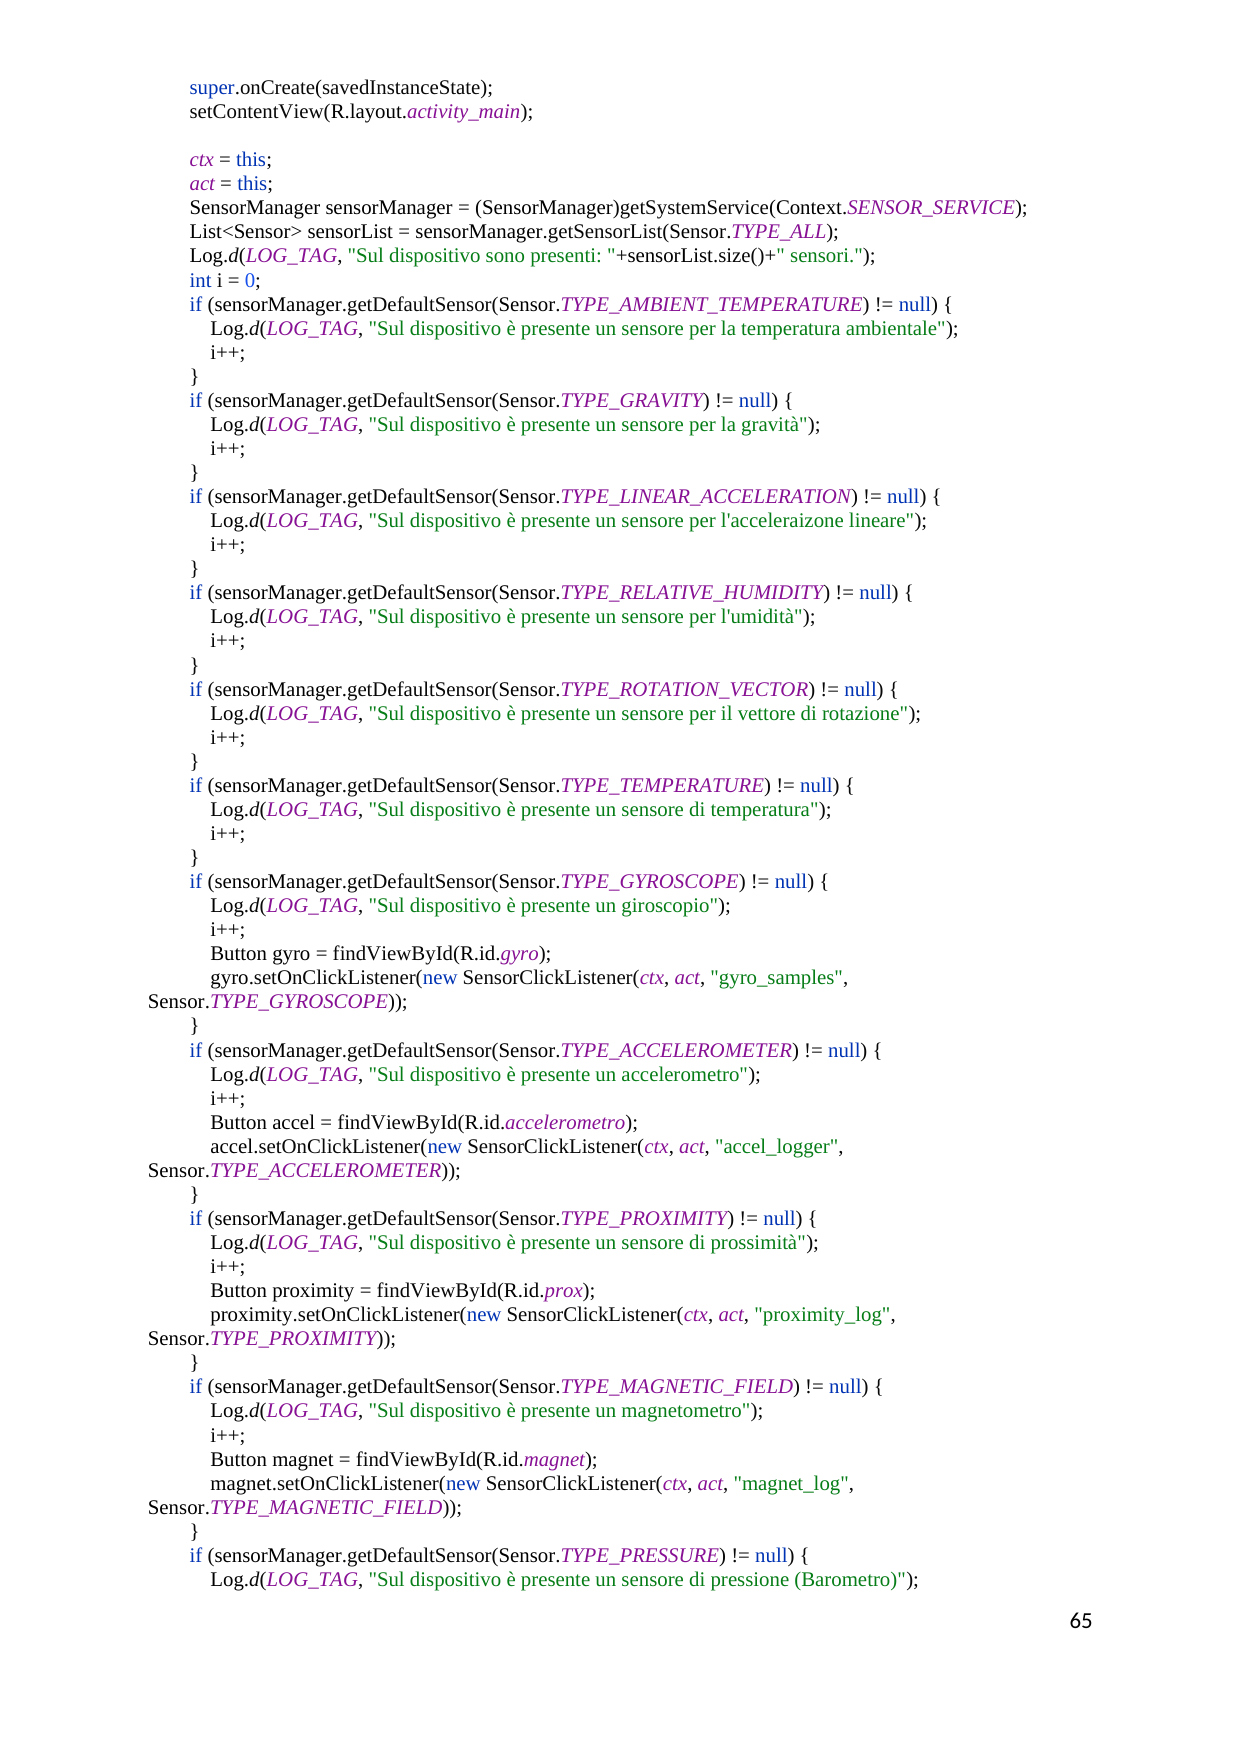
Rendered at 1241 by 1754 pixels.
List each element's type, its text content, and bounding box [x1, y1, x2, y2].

text super.onCreate(savedInstanceState); setContentView(R.layout.activity_main); ctx = this; act = this; SensorManager sensorManager = (SensorManager)getSystemService(Context.SENSOR_SERVICE); List<Sensor> sensorList = sensorManager.getSensorList(Sensor.TYPE_ALL); Log.d(LOG_TAG, "Sul dispositivo sono presenti: "+sensorList.size()+" sensori."); int i = 0; if (sensorManager.getDefaultSensor(Sensor.TYPE_AMBIENT_TEMPERATURE) != null) { Log.d(LOG_TAG, "Sul dispositivo è presente un sensore per la temperatura ambientale"); i++; } if (sensorManager.getDefaultSensor(Sensor.TYPE_GRAVITY) != null) { Log.d(LOG_TAG, "Sul dispositivo è presente un sensore per la gravità"); i++; } if (sensorManager.getDefaultSensor(Sensor.TYPE_LINEAR_ACCELERATION) != null) { Log.d(LOG_TAG, "Sul dispositivo è presente un sensore per l'acceleraizone lineare"); i++; } if (sensorManager.getDefaultSensor(Sensor.TYPE_RELATIVE_HUMIDITY) != null) { Log.d(LOG_TAG, "Sul dispositivo è presente un sensore per l'umidità"); i++; } if (sensorManager.getDefaultSensor(Sensor.TYPE_ROTATION_VECTOR) != null) { Log.d(LOG_TAG, "Sul dispositivo è presente un sensore per il vettore di rotazione"); i++; } if (sensorManager.getDefaultSensor(Sensor.TYPE_TEMPERATURE) != null) { Log.d(LOG_TAG, "Sul dispositivo è presente un sensore di temperatura"); i++; } if (sensorManager.getDefaultSensor(Sensor.TYPE_GYROSCOPE) != null) { Log.d(LOG_TAG, "Sul dispositivo è presente un giroscopio"); i++; Button gyro = findViewById(R.id.gyro); gyro.setOnClickListener(new SensorClickListener(ctx, act, "gyro_samples", Sensor.TYPE_GYROSCOPE)); } if (sensorManager.getDefaultSensor(Sensor.TYPE_ACCELEROMETER) != null) { Log.d(LOG_TAG, "Sul dispositivo è presente un accelerometro"); i++; Button accel = findViewById(R.id.accelerometro); accel.setOnClickListener(new SensorClickListener(ctx, act, "accel_logger", Sensor.TYPE_ACCELEROMETER)); } if (sensorManager.getDefaultSensor(Sensor.TYPE_PROXIMITY) != null) { Log.d(LOG_TAG, "Sul dispositivo è presente un sensore di prossimità"); i++; Button proximity = findViewById(R.id.prox); proximity.setOnClickListener(new SensorClickListener(ctx, act, "proximity_log", Sensor.TYPE_PROXIMITY)); } if (sensorManager.getDefaultSensor(Sensor.TYPE_MAGNETIC_FIELD) != null) { Log.d(LOG_TAG, "Sul dispositivo è presente un magnetometro"); i++; Button magnet = findViewById(R.id.magnet); magnet.setOnClickListener(new SensorClickListener(ctx, act, "magnet_log", Sensor.TYPE_MAGNETIC_FIELD)); } if (sensorManager.getDefaultSensor(Sensor.TYPE_PRESSURE) != null) { Log.d(LOG_TAG, "Sul dispositivo è presente un sensore di pressione (Barometro)"); [148, 75, 1092, 1591]
